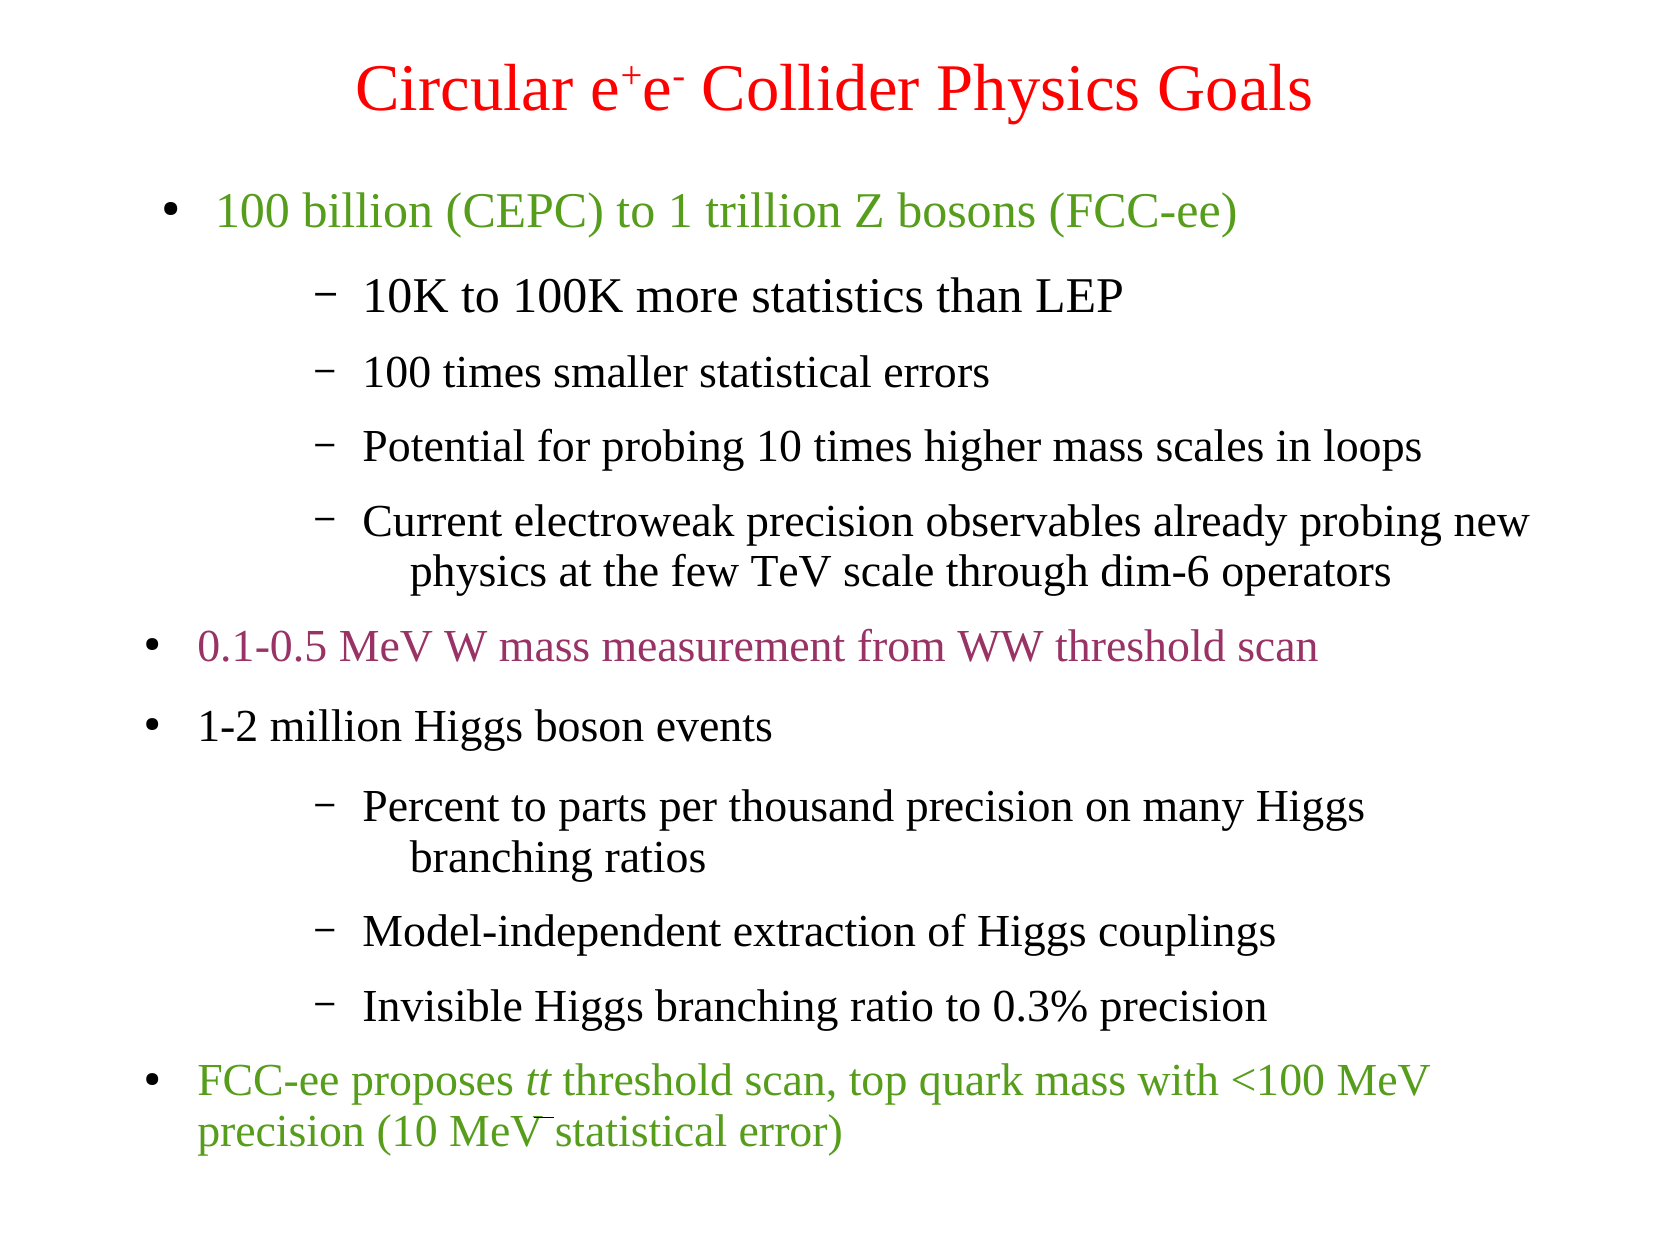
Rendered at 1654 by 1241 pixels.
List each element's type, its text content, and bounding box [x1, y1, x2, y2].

title Circular e+e- Collider Physics Goals [128, 5, 1541, 171]
list 100 billion (CEPC) to 1 trillion Z bosons (FCC-ee) 10K to 100K more statistics than LEP 100 times smaller statistical errors Potential for probing 10 times higher mass scales in loops Current electroweak precision observables already probing new physics at the few TeV scale through dim-6 operators 0.1-0.5 MeV W mass measurement from WW threshold scan 1-2 million Higgs boson events Percent to parts per thousand precision on many Higgs branching ratios Model-independent extraction of Higgs couplings Invisible Higgs branching ratio to 0.3% precision FCC-ee proposes tt threshold scan, top quark mass with <100 MeV precision (10 MeV statistical error) [126, 182, 1539, 1207]
